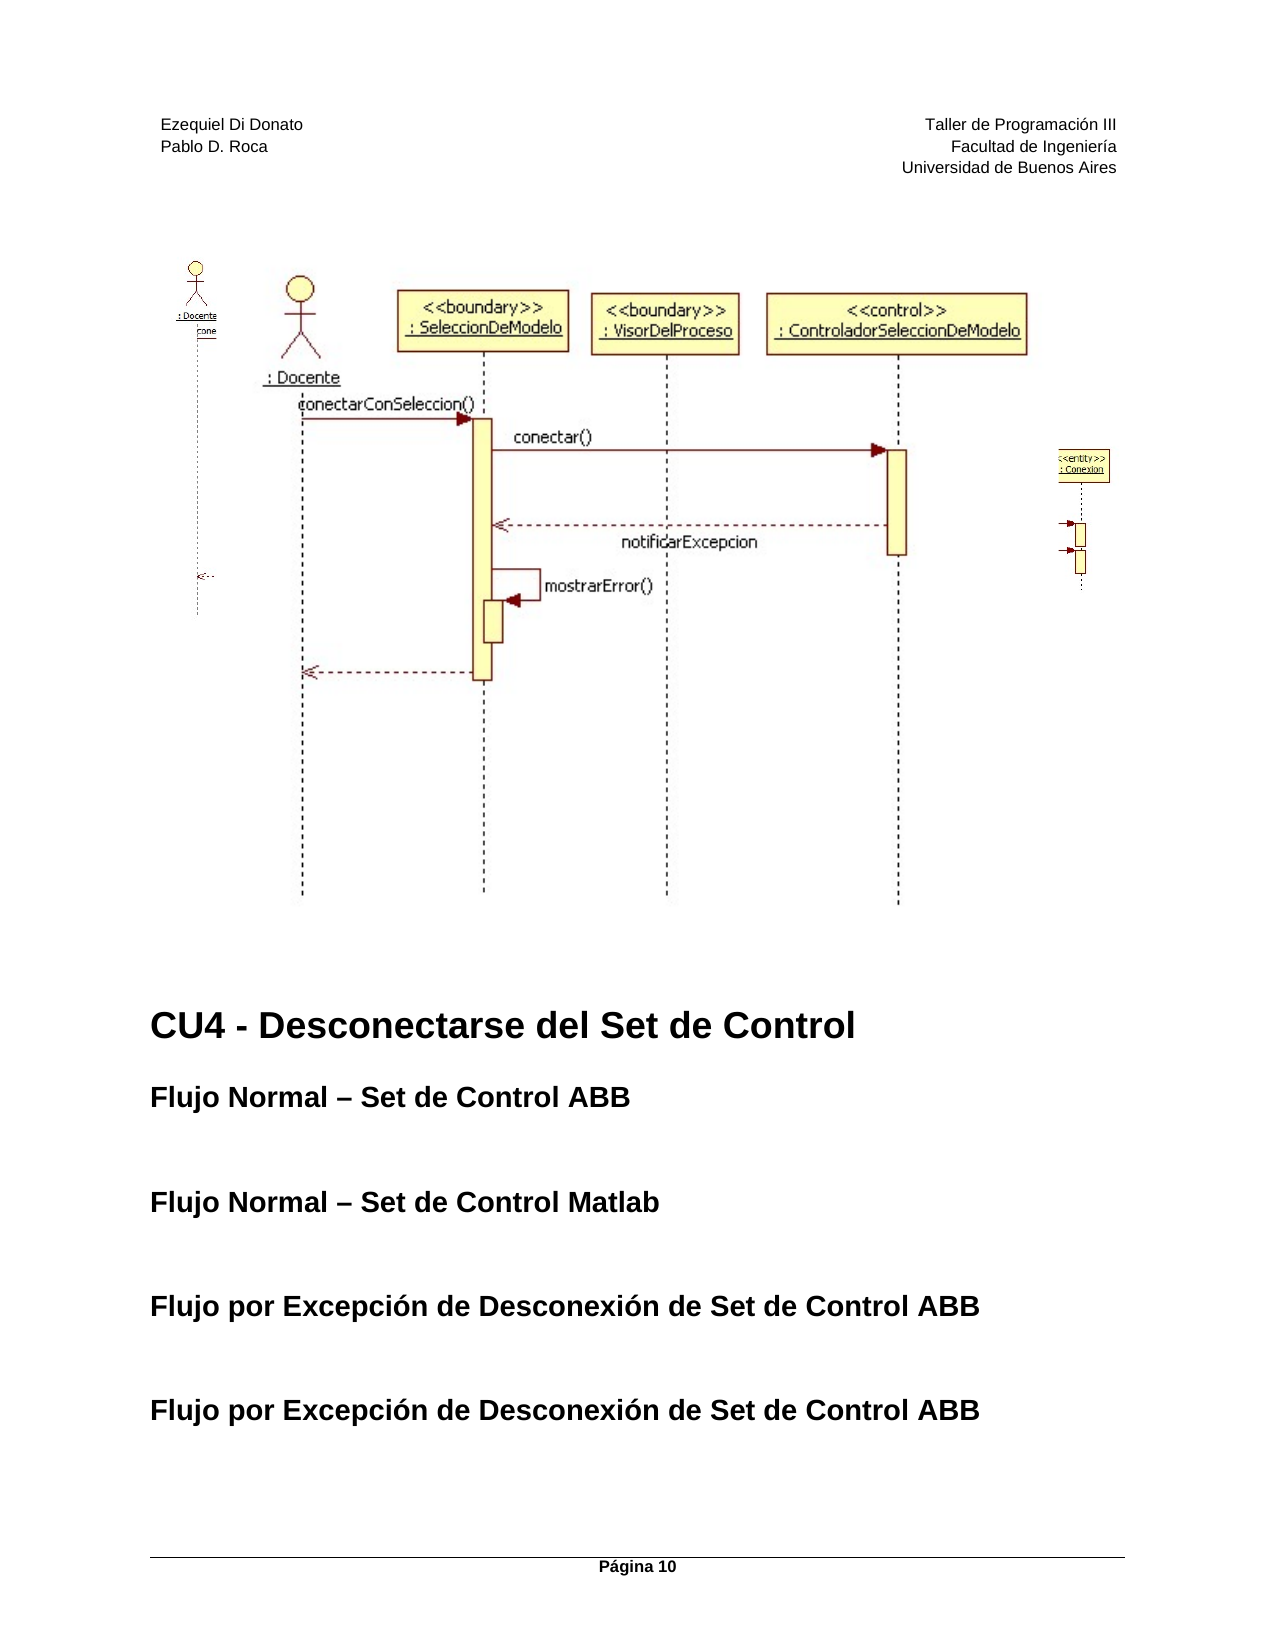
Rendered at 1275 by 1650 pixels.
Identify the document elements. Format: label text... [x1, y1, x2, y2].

picture [150, 243, 1125, 938]
subtitle Flujo por Excepción de Desconexión de Set de Control ABB [150, 1394, 1125, 1427]
subtitle Flujo por Excepción de Desconexión de Set de Control ABB [150, 1290, 1125, 1322]
subtitle Flujo Normal – Set de Control Matlab [150, 1186, 1125, 1218]
subtitle Flujo Normal – Set de Control ABB [150, 1081, 1125, 1114]
subtitle CU4 - Desconectarse del Set de Control [150, 1004, 1125, 1046]
